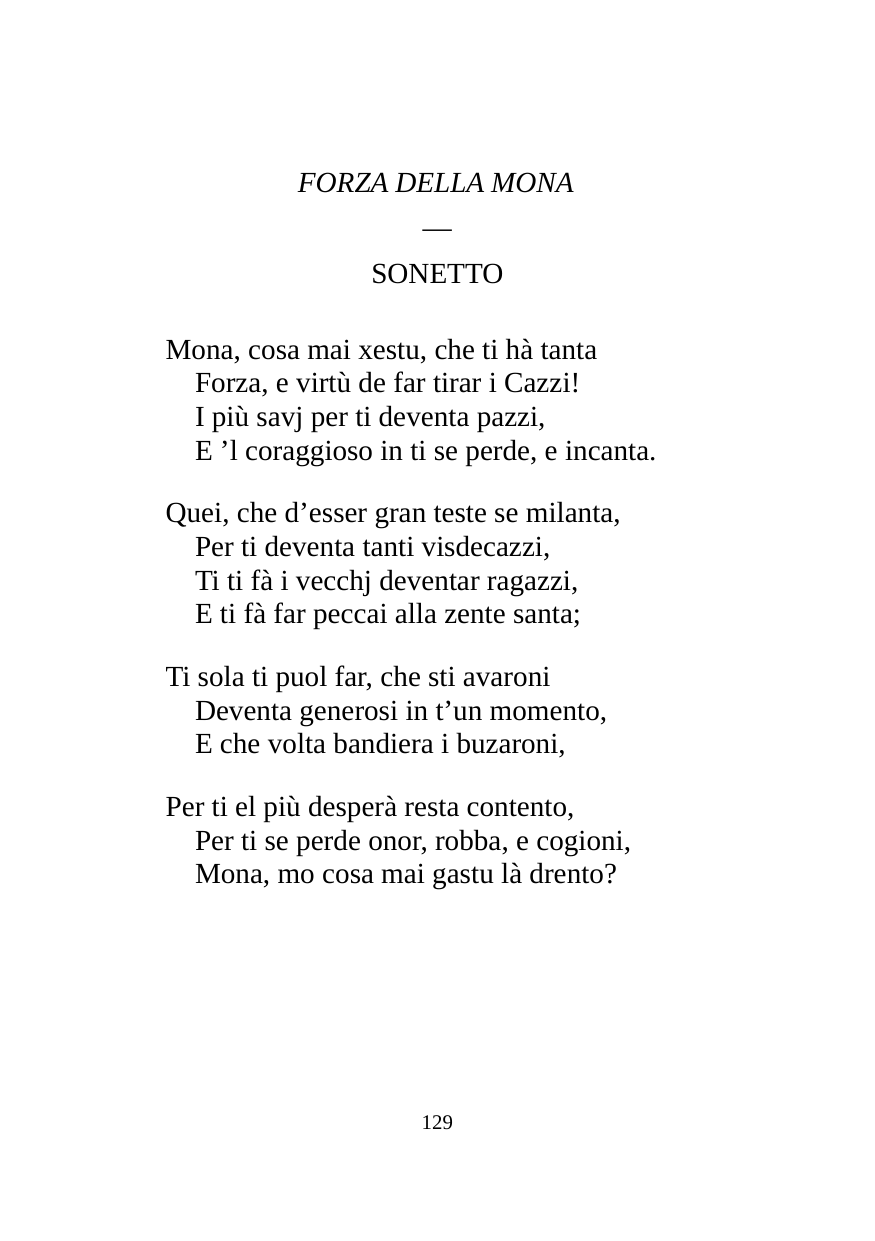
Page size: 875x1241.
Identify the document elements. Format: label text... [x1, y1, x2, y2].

text Mona, cosa mai xestu, che ti hà tanta Forza, e virtù de far tirar i Cazzi! I più savj per ti deventa pazzi, E ’l coraggioso in ti se perde, e incanta. [165, 332, 768, 466]
text — [106, 211, 768, 244]
text Quei, che d’esser gran teste se milanta, Per ti deventa tanti visdecazzi, Ti ti fà i vecchj deventar ragazzi, E ti fà far peccai alla zente santa; [165, 496, 768, 630]
text SONETTO [106, 257, 768, 290]
subtitle FORZA DELLA MONA [106, 165, 768, 199]
text Per ti el più desperà resta contento, Per ti se perde onor, robba, e cogioni, Mona, mo cosa mai gastu là drento? [165, 789, 768, 890]
text Ti sola ti puol far, che sti avaroni Deventa generosi in t’un momento, E che volta bandiera i buzaroni, [165, 659, 768, 760]
